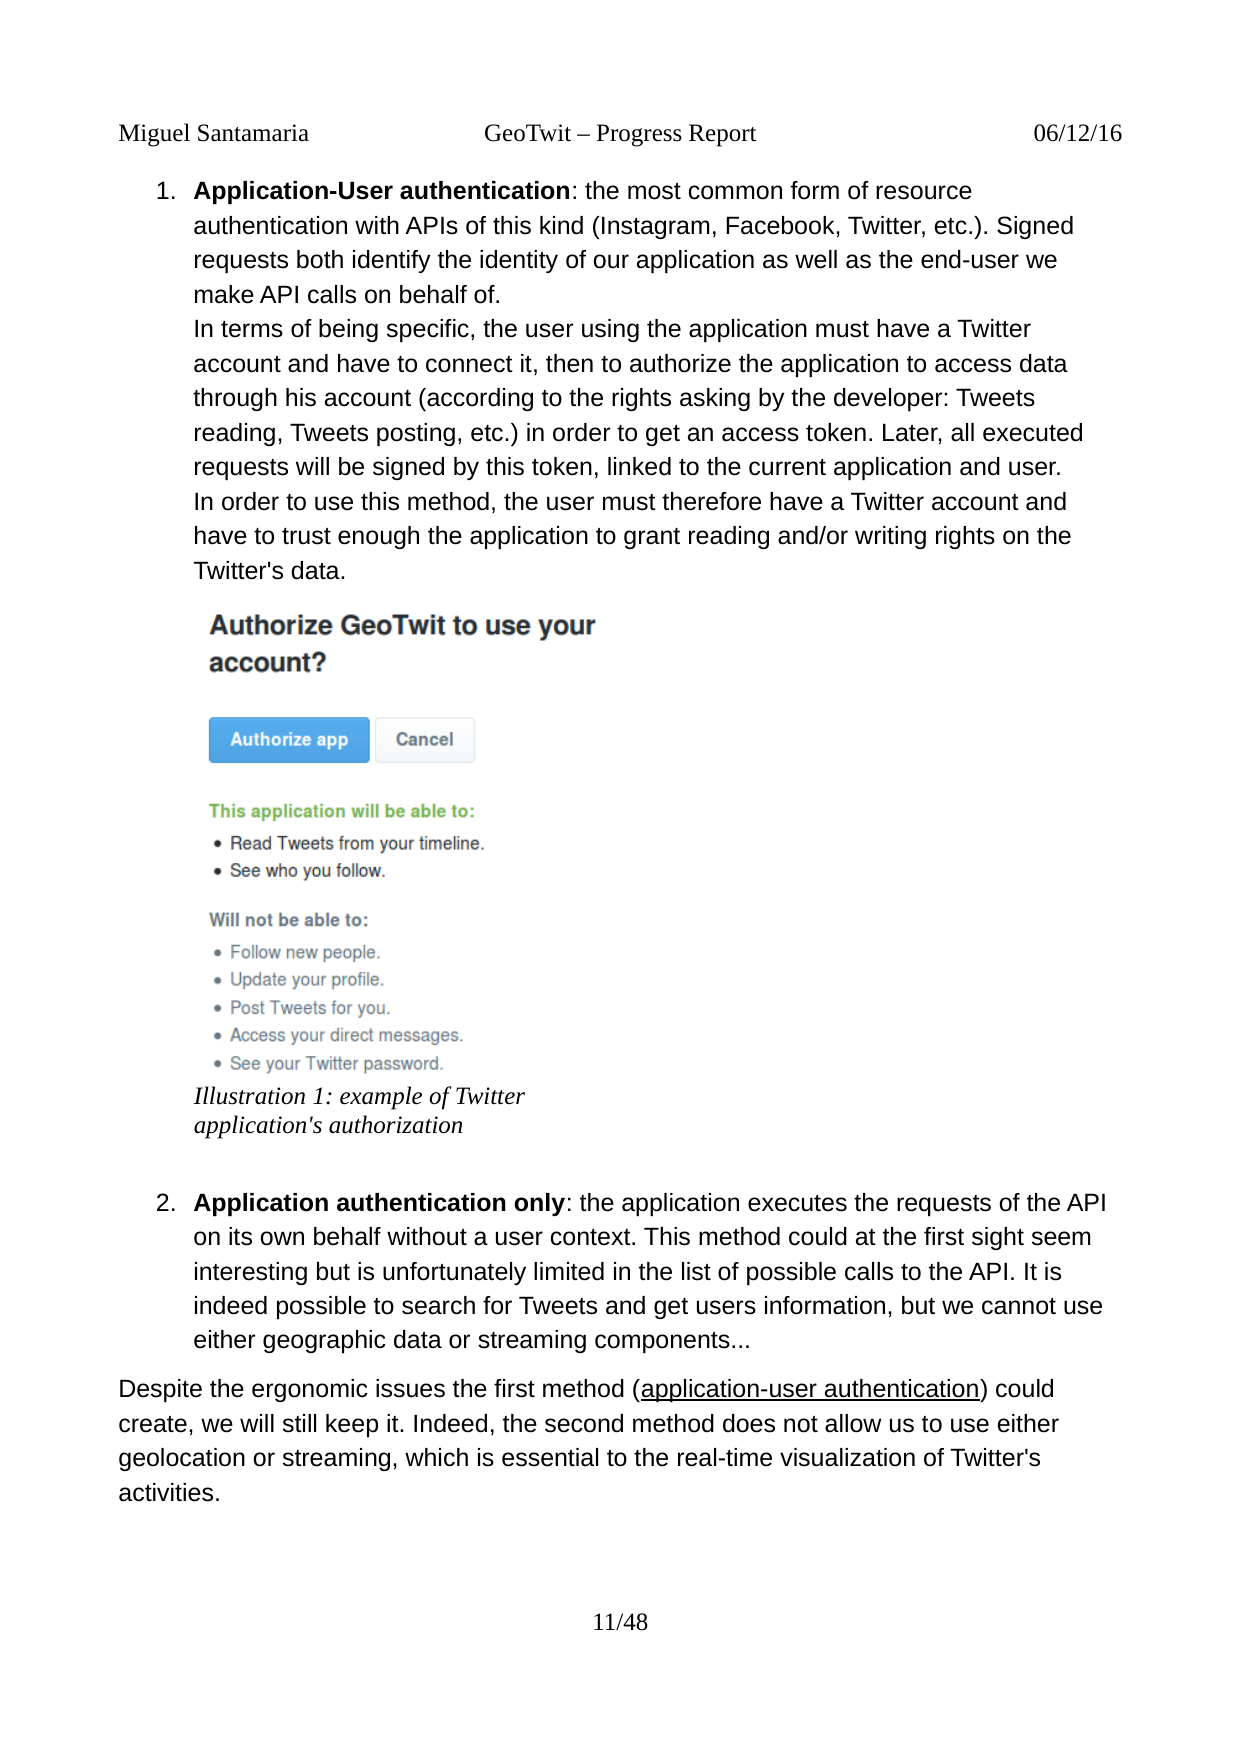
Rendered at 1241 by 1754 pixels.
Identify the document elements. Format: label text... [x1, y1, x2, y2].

text Despite the ergonomic issues the first method (application-user authentication) could create, we will still keep it. Indeed, the second method does not allow us to use either geolocation or streaming, which is essential to the real-time visualization of Twitter's activities. [118, 1374, 1122, 1507]
list Illustration 1: example of Twitter application's authorization [193, 1081, 604, 1138]
picture [193, 607, 605, 1081]
list Application-User authentication: the most common form of resource authentication with APIs of this kind (Instagram, Facebook, Twitter, etc.). Signed requests both identify the identity of our application as well as the end-user we make API calls on behalf of. In terms of being specific, the user using the application must have a Twitter account and have to connect it, then to authorize the application to access data through his account (according to the rights asking by the developer: Tweets reading, Tweets posting, etc.) in order to get an access token. Later, all executed requests will be signed by this token, linked to the current application and user. In order to use this method, the user must therefore have a Twitter account and have to trust enough the application to grant reading and/or writing rights on the Twitter's data. [156, 176, 1122, 1167]
list Application authentication only: the application executes the requests of the API on its own behalf without a user context. This method could at the first sight seem interesting but is unfortunately limited in the list of possible calls to the API. It is indeed possible to search for Tweets and get users information, but we cannot use either geographic data or streaming components... [156, 1187, 1122, 1354]
